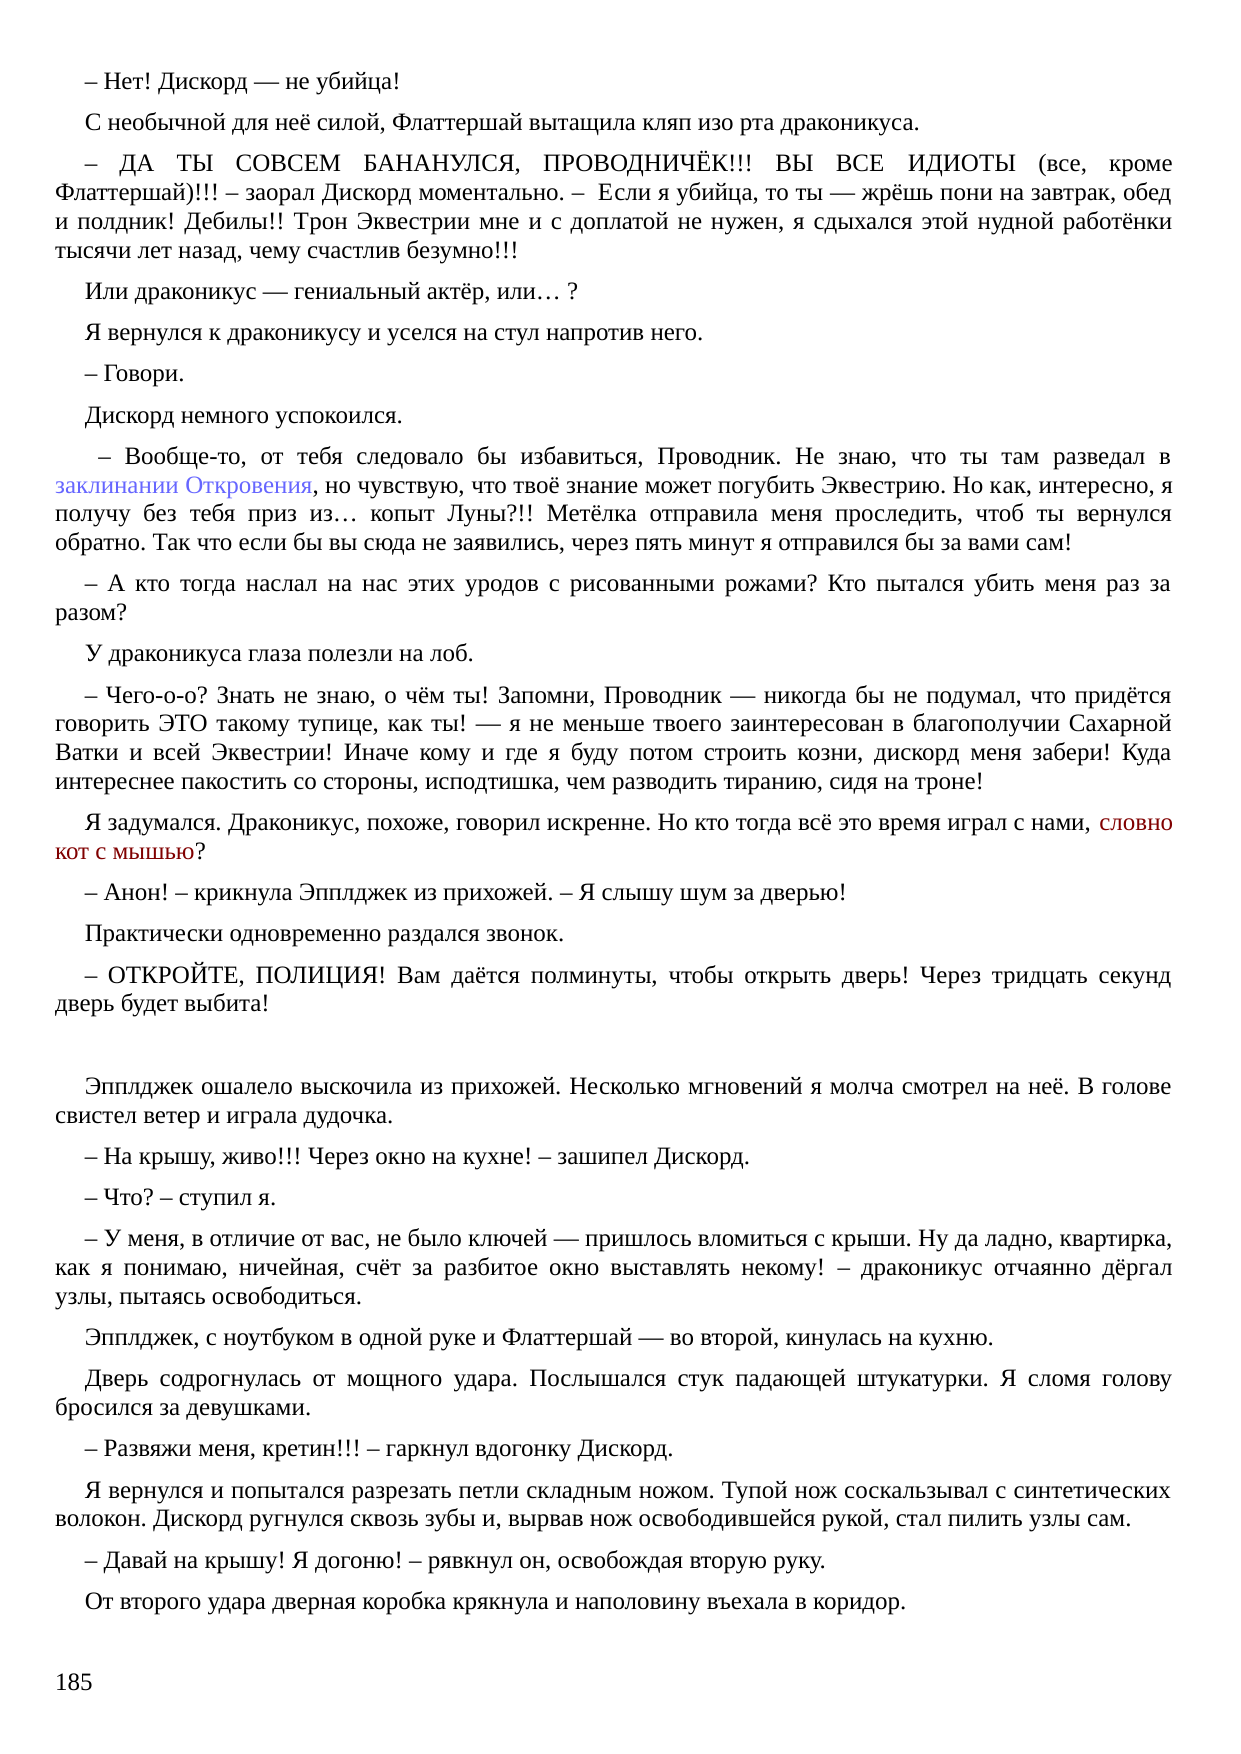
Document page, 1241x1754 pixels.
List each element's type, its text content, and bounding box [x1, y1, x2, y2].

text Эпплджек ошалело выскочила из прихожей. Несколько мгновений я молча смотрел на неё. В голове свистел ветер и играла дудочка. [55, 1071, 1173, 1128]
text С необычной для неё силой, Флаттершай вытащила кляп изо рта драконикуса. [55, 107, 1173, 136]
text У драконикуса глаза полезли на лоб. [55, 638, 1173, 667]
text Практически одновременно раздался звонок. [55, 918, 1173, 947]
text Дискорд немного успокоился. [55, 400, 1173, 428]
text Или драконикус — гениальный актёр, или… ? [55, 276, 1173, 305]
text Эпплджек, с ноутбуком в одной руке и Флаттершай — во второй, кинулась на кухню. [55, 1322, 1173, 1351]
text – Говори. [55, 358, 1173, 387]
text Я вернулся и попытался разрезать петли складным ножом. Тупой нож соскальзывал с синтетических волокон. Дискорд ругнулся сквозь зубы и, вырвав нож освободившейся рукой, стал пилить узлы сам. [55, 1475, 1173, 1532]
text Я вернулся к драконикусу и уселся на стул напротив него. [55, 317, 1173, 346]
text – ДА ТЫ СОВСЕМ БАНАНУЛСЯ, ПРОВОДНИЧЁК!!! ВЫ ВСЕ ИДИОТЫ (все, кроме Флаттершай)!!! – заорал Дискорд моментально. – Если я убийца, то ты — жрёшь пони на завтрак, обед и полдник! Дебилы!! Трон Эквестрии мне и с доплатой не нужен, я сдыхался этой нудной работёнки тысячи лет назад, чему счастлив безумно!!! [55, 148, 1173, 263]
text Я задумался. Драконикус, похоже, говорил искренне. Но кто тогда всё это время играл с нами, словно кот с мышью? [55, 807, 1173, 865]
text – Нет! Дискорд — не убийца! [55, 66, 1173, 95]
text От второго удара дверная коробка крякнула и наполовину въехала в коридор. [55, 1586, 1173, 1615]
text – Давай на крышу! Я догоню! – рявкнул он, освобождая вторую руку. [55, 1545, 1173, 1573]
text – Что? – ступил я. [55, 1182, 1173, 1211]
text Дверь содрогнулась от мощного удара. Послышался стук падающей штукатурки. Я сломя голову бросился за девушками. [55, 1363, 1173, 1421]
text – Развяжи меня, кретин!!! – гаркнул вдогонку Дискорд. [55, 1433, 1173, 1462]
text – На крышу, живо!!! Через окно на кухне! – зашипел Дискорд. [55, 1141, 1173, 1170]
text – Вообще-то, от тебя следовало бы избавиться, Проводник. Не знаю, что ты там разведал в заклинании Откровения, но чувствую, что твоё знание может погубить Эквестрию. Но как, интересно, я получу без тебя приз из… копыт Луны?!! Метёлка отправила меня проследить, чтоб ты вернулся обратно. Так что если бы вы сюда не заявились, через пять минут я отправился бы за вами сам! [55, 441, 1173, 556]
text – ОТКРОЙТЕ, ПОЛИЦИЯ! Вам даётся полминуты, чтобы открыть дверь! Через тридцать секунд дверь будет выбита! [55, 960, 1173, 1017]
text – А кто тогда наслал на нас этих уродов с рисованными рожами? Кто пытался убить меня раз за разом? [55, 568, 1173, 626]
text – Чего-о-о? Знать не знаю, о чём ты! Запомни, Проводник — никогда бы не подумал, что придётся говорить ЭТО такому тупице, как ты! — я не меньше твоего заинтересован в благополучии Сахарной Ватки и всей Эквестрии! Иначе кому и где я буду потом строить козни, дискорд меня забери! Куда интереснее пакостить со стороны, исподтишка, чем разводить тиранию, сидя на троне! [55, 680, 1173, 795]
text – У меня, в отличие от вас, не было ключей — пришлось вломиться с крыши. Ну да ладно, квартирка, как я понимаю, ничейная, счёт за разбитое окно выставлять некому! – драконикус отчаянно дёргал узлы, пытаясь освободиться. [55, 1223, 1173, 1310]
text – Анон! – крикнула Эпплджек из прихожей. – Я слышу шум за дверью! [55, 877, 1173, 906]
